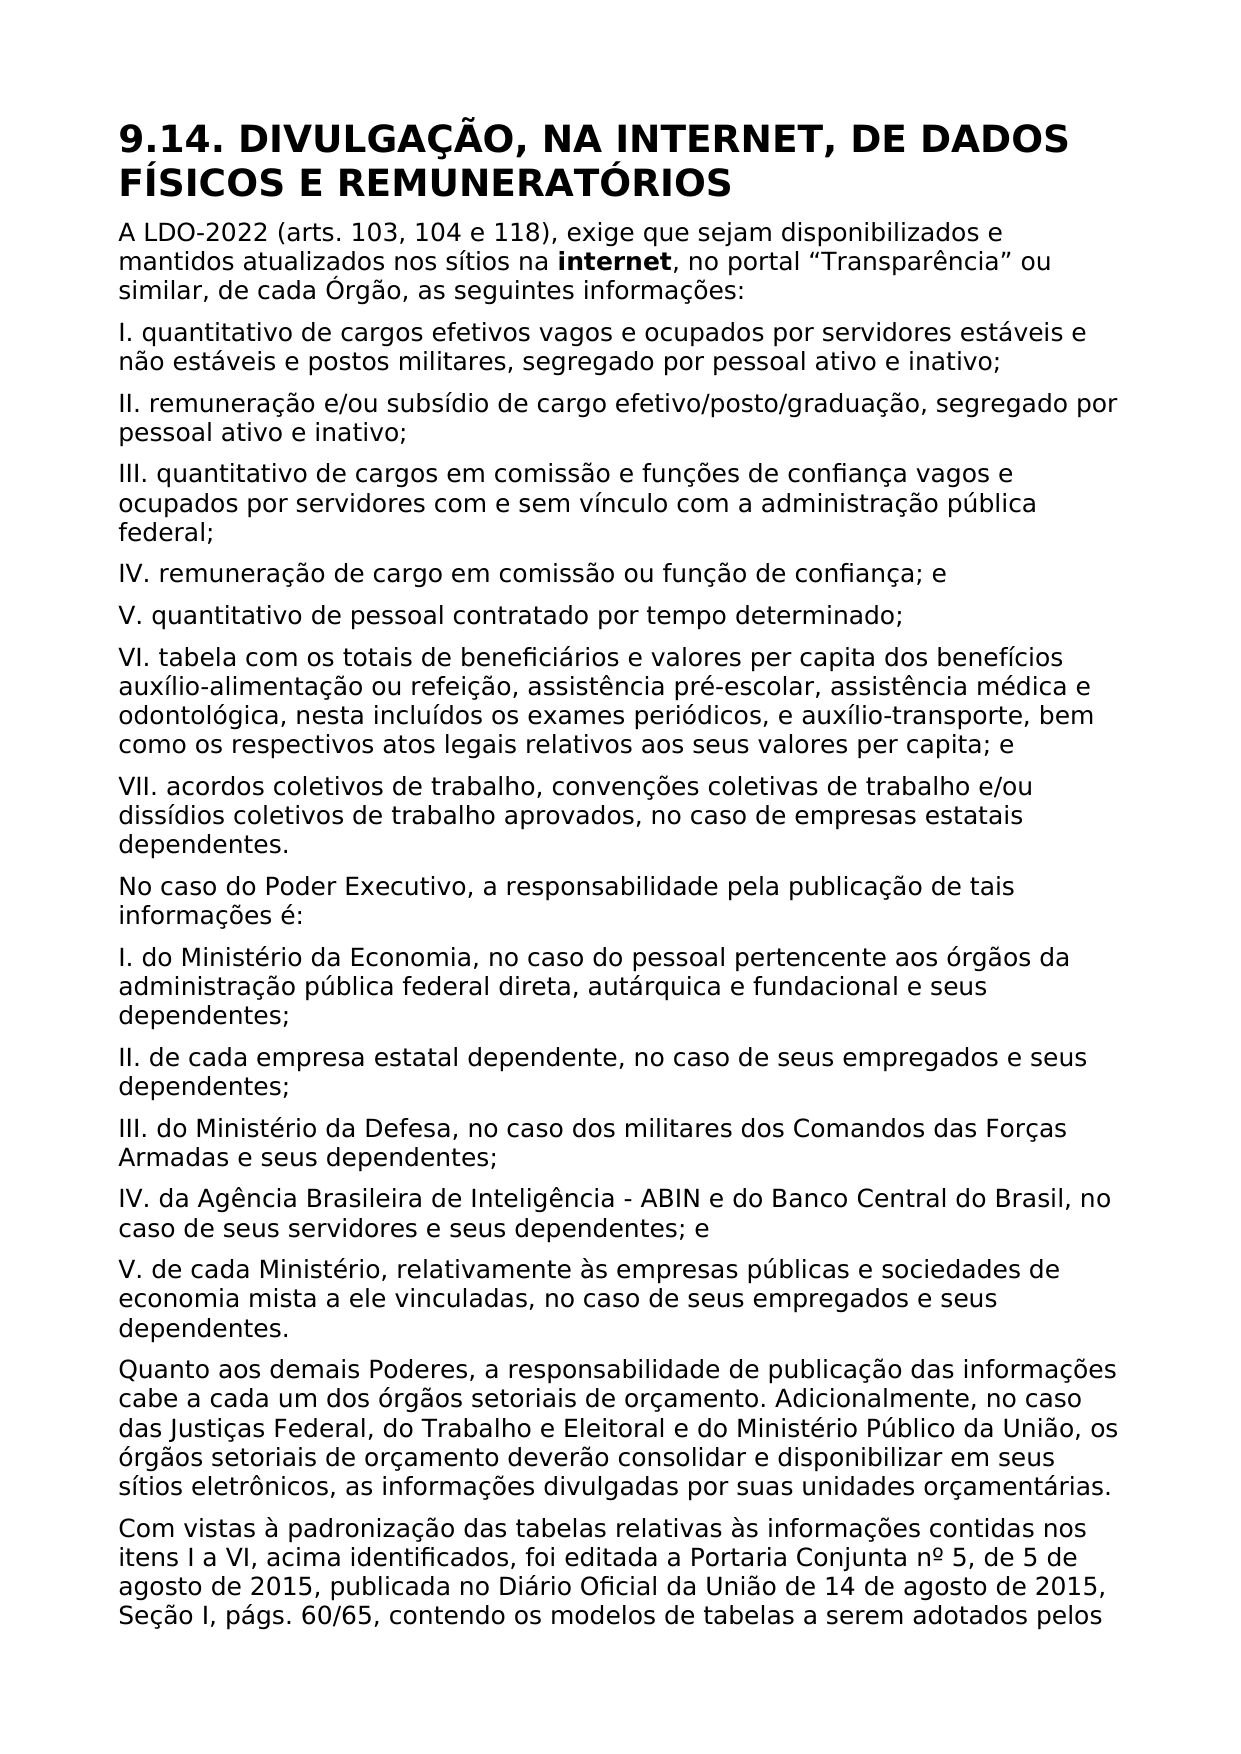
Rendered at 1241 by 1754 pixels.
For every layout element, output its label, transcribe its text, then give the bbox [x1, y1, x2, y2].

text No caso do Poder Executivo, a responsabilidade pela publicação de tais informações é: [118, 872, 1122, 930]
text Com vistas à padronização das tabelas relativas às informações contidas nos itens I a VI, acima identificados, foi editada a Portaria Conjunta nº 5, de 5 de agosto de 2015, publicada no Diário Oficial da União de 14 de agosto de 2015, Seção I, págs. 60/65, contendo os modelos de tabelas a serem adotados pelos [118, 1514, 1122, 1630]
text IV. remuneração de cargo em comissão ou função de confiança; e [118, 559, 1122, 589]
subtitle 9.14. DIVULGAÇÃO, NA INTERNET, DE DADOS FÍSICOS E REMUNERATÓRIOS [118, 118, 1122, 205]
text I. do Ministério da Economia, no caso do pessoal pertencente aos órgãos da administração pública federal direta, autárquica e fundacional e seus dependentes; [118, 943, 1122, 1030]
text Quanto aos demais Poderes, a responsabilidade de publicação das informações cabe a cada um dos órgãos setoriais de orçamento. Adicionalmente, no caso das Justiças Federal, do Trabalho e Eleitoral e do Ministério Público da União, os órgãos setoriais de orçamento deverão consolidar e disponibilizar em seus sítios eletrônicos, as informações divulgadas por suas unidades orçamentárias. [118, 1355, 1122, 1501]
text VII. acordos coletivos de trabalho, convenções coletivas de trabalho e/ou dissídios coletivos de trabalho aprovados, no caso de empresas estatais dependentes. [118, 772, 1122, 859]
text I. quantitativo de cargos efetivos vagos e ocupados por servidores estáveis e não estáveis e postos militares, segregado por pessoal ativo e inativo; [118, 318, 1122, 376]
text A LDO-2022 (arts. 103, 104 e 118), exige que sejam disponibilizados e mantidos atualizados nos sítios na internet, no portal “Transparência” ou similar, de cada Órgão, as seguintes informações: [118, 218, 1122, 305]
text IV. da Agência Brasileira de Inteligência - ABIN e do Banco Central do Brasil, no caso de seus servidores e seus dependentes; e [118, 1184, 1122, 1243]
text V. de cada Ministério, relativamente às empresas públicas e sociedades de economia mista a ele vinculadas, no caso de seus empregados e seus dependentes. [118, 1255, 1122, 1343]
text II. remuneração e/ou subsídio de cargo efetivo/posto/graduação, segregado por pessoal ativo e inativo; [118, 389, 1122, 447]
text V. quantitativo de pessoal contratado por tempo determinado; [118, 601, 1122, 630]
text VI. tabela com os totais de beneficiários e valores per capita dos benefícios auxílio-alimentação ou refeição, assistência pré-escolar, assistência médica e odontológica, nesta incluídos os exames periódicos, e auxílio-transporte, bem como os respectivos atos legais relativos aos seus valores per capita; e [118, 643, 1122, 759]
text II. de cada empresa estatal dependente, no caso de seus empregados e seus dependentes; [118, 1043, 1122, 1101]
text III. quantitativo de cargos em comissão e funções de confiança vagos e ocupados por servidores com e sem vínculo com a administração pública federal; [118, 459, 1122, 547]
text III. do Ministério da Defesa, no caso dos militares dos Comandos das Forças Armadas e seus dependentes; [118, 1114, 1122, 1172]
